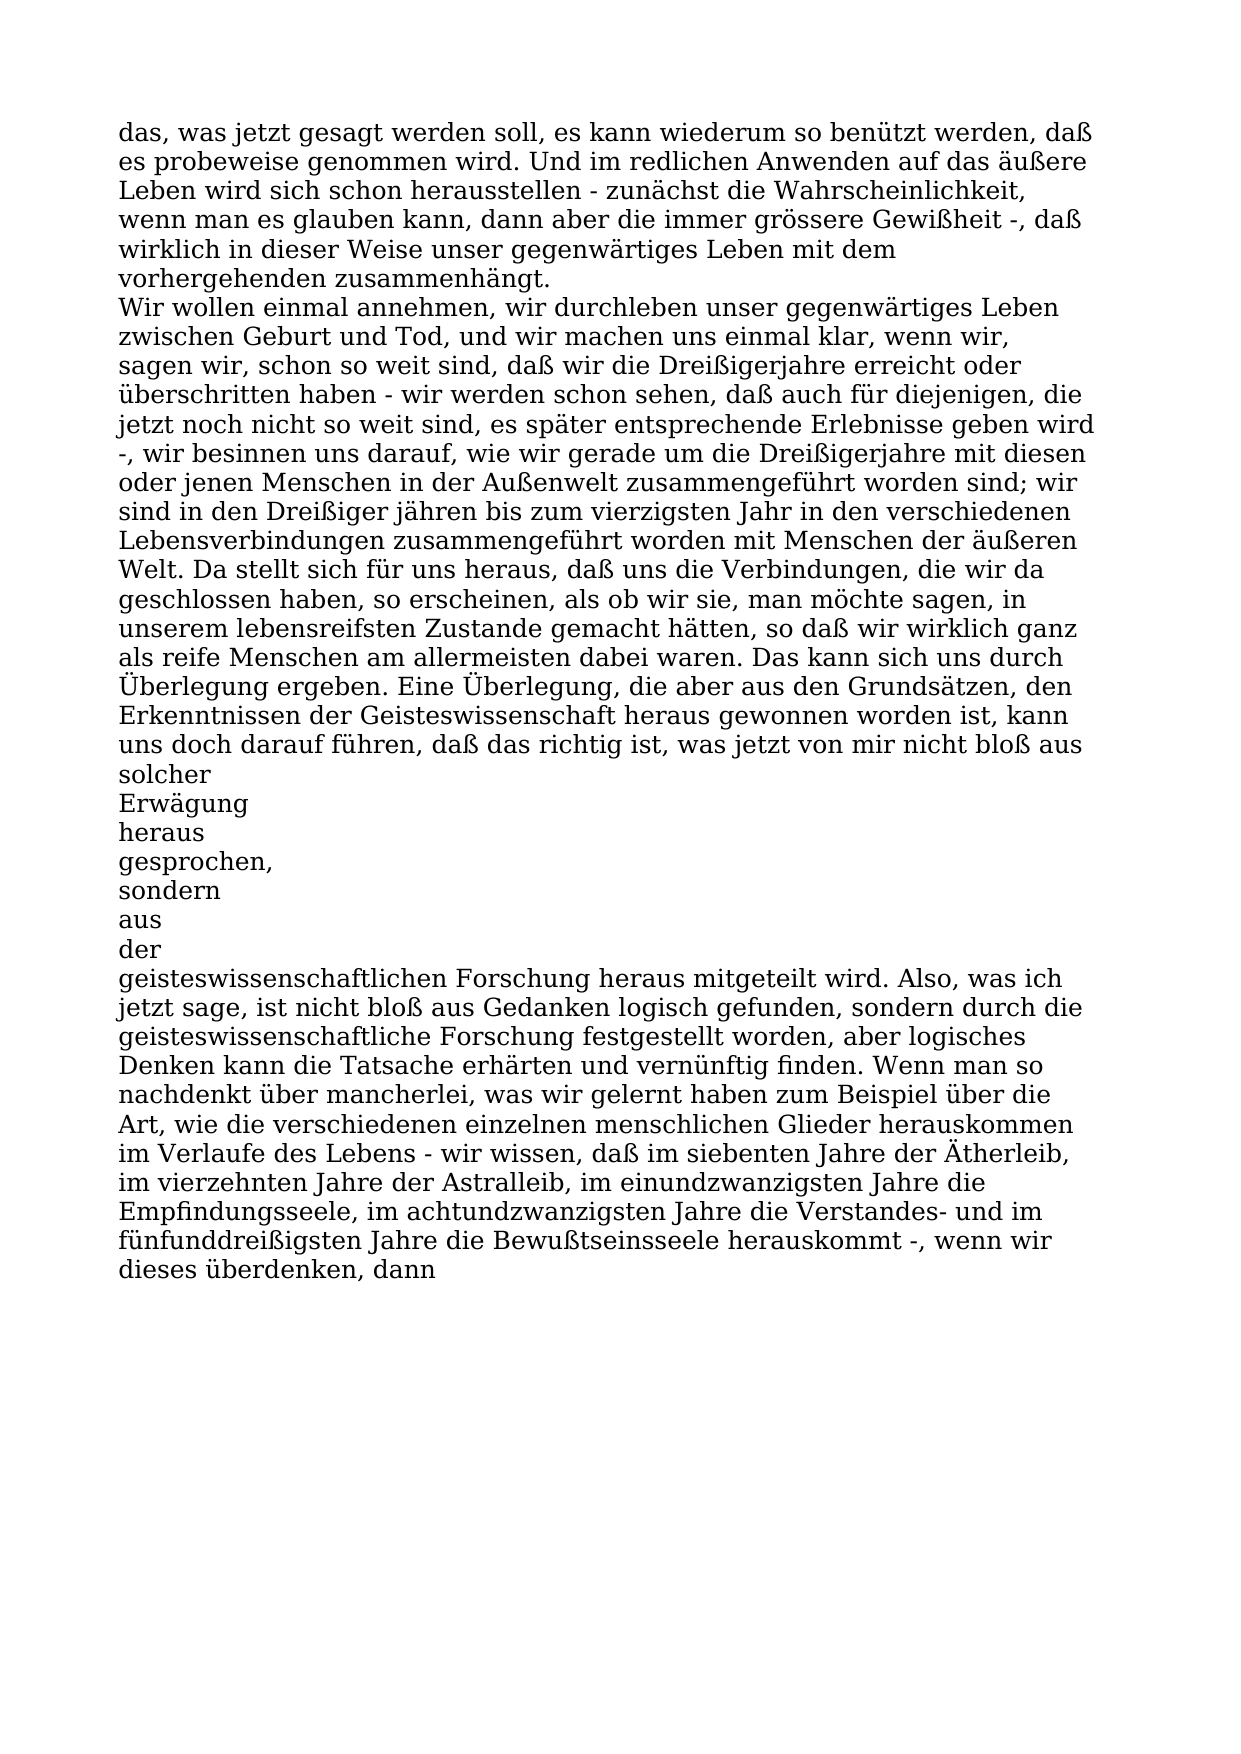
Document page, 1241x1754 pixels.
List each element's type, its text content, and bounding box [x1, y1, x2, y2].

text vorhergehenden zusammenhängt. [118, 264, 1122, 293]
text geschlossen haben, so erscheinen, als ob wir sie, man möchte sagen, in [118, 585, 1122, 614]
text Denken kann die Tatsache erhärten und vernünftig finden. Wenn man so [118, 1051, 1122, 1081]
text geisteswissenschaftlichen Forschung heraus mitgeteilt wird. Also, was ich [118, 964, 1122, 993]
text uns doch darauf führen, daß das richtig ist, was jetzt von mir nicht bloß aus [118, 731, 1122, 760]
text sagen wir, schon so weit sind, daß wir die Dreißigerjahre erreicht oder [118, 351, 1122, 381]
text Erwägung [118, 789, 1122, 818]
text nachdenkt über mancherlei, was wir gelernt haben zum Beispiel über die [118, 1081, 1122, 1110]
text fünfunddreißigsten Jahre die Bewußtseinsseele herauskommt -, wenn wir [118, 1226, 1122, 1256]
text es probeweise genommen wird. Und im redlichen Anwenden auf das äußere [118, 147, 1122, 176]
text dieses überdenken, dann [118, 1256, 1122, 1285]
text sind in den Dreißiger jähren bis zum vierzigsten Jahr in den verschiedenen [118, 497, 1122, 526]
text wirklich in dieser Weise unser gegenwärtiges Leben mit dem [118, 235, 1122, 264]
text Welt. Da stellt sich für uns heraus, daß uns die Verbindungen, die wir da [118, 556, 1122, 585]
text unserem lebensreifsten Zustande gemacht hätten, so daß wir wirklich ganz [118, 614, 1122, 643]
text oder jenen Menschen in der Außenwelt zusammengeführt worden sind; wir [118, 468, 1122, 497]
text im Verlaufe des Lebens - wir wissen, daß im siebenten Jahre der Ätherleib, [118, 1139, 1122, 1168]
text solcher [118, 760, 1122, 789]
text Leben wird sich schon herausstellen - zunächst die Wahrscheinlichkeit, [118, 176, 1122, 206]
text im vierzehnten Jahre der Astralleib, im einundzwanzigsten Jahre die [118, 1168, 1122, 1197]
text überschritten haben - wir werden schon sehen, daß auch für diejenigen, die [118, 381, 1122, 410]
text gesprochen, [118, 847, 1122, 876]
text Empfindungsseele, im achtundzwanzigsten Jahre die Verstandes- und im [118, 1197, 1122, 1226]
text jetzt sage, ist nicht bloß aus Gedanken logisch gefunden, sondern durch die [118, 993, 1122, 1022]
text Art, wie die verschiedenen einzelnen menschlichen Glieder herauskommen [118, 1110, 1122, 1139]
text aus [118, 906, 1122, 935]
text heraus [118, 818, 1122, 847]
text Lebensverbindungen zusammengeführt worden mit Menschen der äußeren [118, 526, 1122, 556]
text als reife Menschen am allermeisten dabei waren. Das kann sich uns durch [118, 643, 1122, 672]
text wenn man es glauben kann, dann aber die immer grössere Gewißheit -, daß [118, 206, 1122, 235]
text Erkenntnissen der Geisteswissenschaft heraus gewonnen worden ist, kann [118, 701, 1122, 731]
text sondern [118, 876, 1122, 906]
text zwischen Geburt und Tod, und wir machen uns einmal klar, wenn wir, [118, 322, 1122, 351]
text geisteswissenschaftliche Forschung festgestellt worden, aber logisches [118, 1022, 1122, 1051]
text -, wir besinnen uns darauf, wie wir gerade um die Dreißigerjahre mit diesen [118, 439, 1122, 468]
text Überlegung ergeben. Eine Überlegung, die aber aus den Grundsätzen, den [118, 672, 1122, 701]
text jetzt noch nicht so weit sind, es später entsprechende Erlebnisse geben wird [118, 410, 1122, 439]
text das, was jetzt gesagt werden soll, es kann wiederum so benützt werden, daß [118, 118, 1122, 147]
text Wir wollen einmal annehmen, wir durchleben unser gegenwärtiges Leben [118, 293, 1122, 322]
text der [118, 935, 1122, 964]
